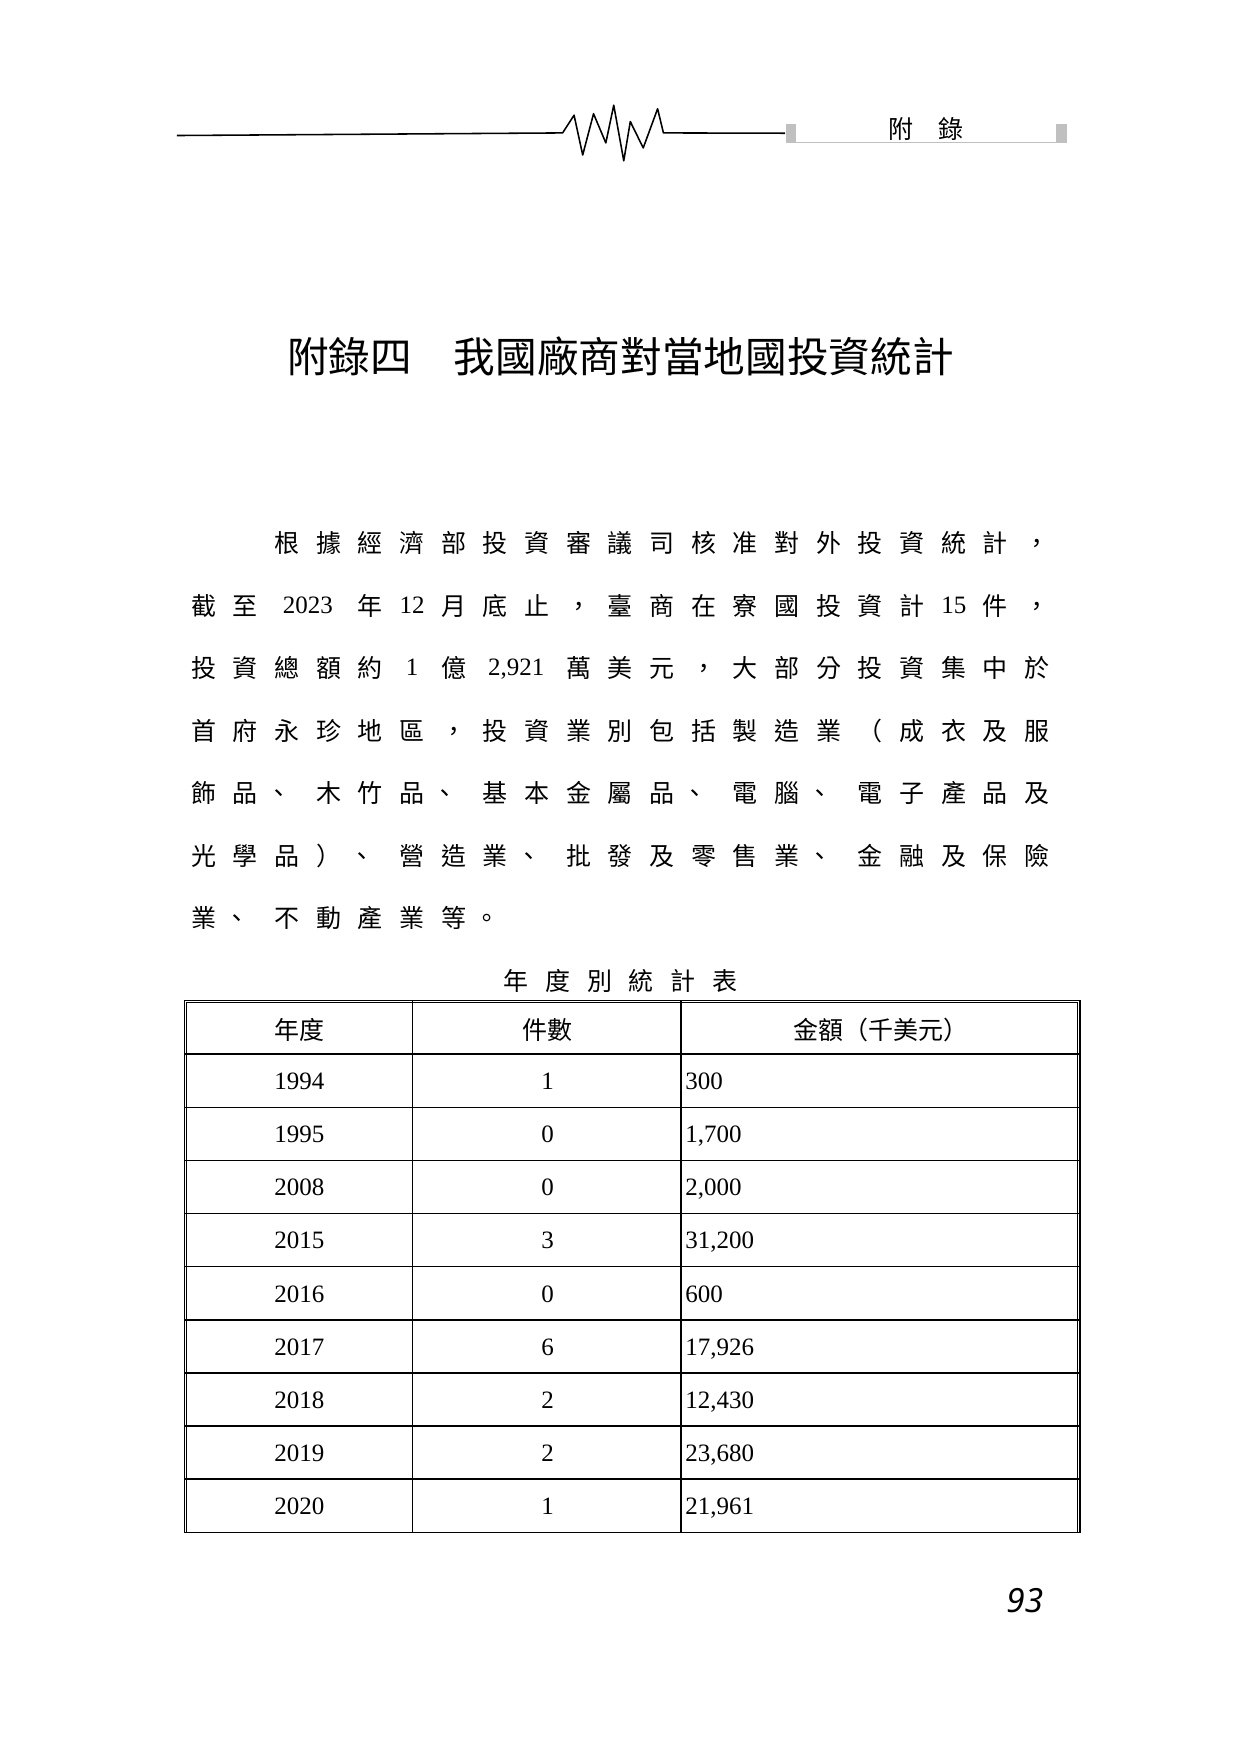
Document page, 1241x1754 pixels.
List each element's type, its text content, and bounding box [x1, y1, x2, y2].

table_cell 2018 [187, 1374, 412, 1425]
table_cell 2017 [187, 1321, 412, 1372]
table_cell 1,700 [682, 1108, 1077, 1159]
table_cell 12,430 [682, 1374, 1077, 1425]
table_cell 2019 [187, 1427, 412, 1478]
text 根據經濟部投資審議司核准對外投資統計，截至2023年12月底止，臺商在寮國投資計15件，投資總額約1億2,921萬美元，大部分投資集中於首府永珍地區，投資業別包括製造業（成衣及服飾品、木竹品、基本金屬品、電腦、電子產品及光學品）、營造業、批發及零售業、金融及保險業、不動產業等。 [183, 500, 1058, 938]
table_cell 2020 [187, 1480, 412, 1531]
table_cell 17,926 [682, 1321, 1077, 1372]
table_header 件數 [413, 1003, 680, 1053]
text 附錄四 我國廠商對當地國投資統計 [183, 313, 1058, 375]
table_cell 600 [682, 1267, 1077, 1319]
table_cell 300 [682, 1055, 1077, 1106]
table_cell 21,961 [682, 1480, 1077, 1531]
table_cell 2 [413, 1427, 680, 1478]
table_cell 1995 [187, 1108, 412, 1159]
table_cell 1994 [187, 1055, 412, 1106]
table_cell 0 [413, 1267, 680, 1319]
table_header 年度 [187, 1003, 412, 1053]
table_cell 31,200 [682, 1214, 1077, 1266]
table_cell 0 [413, 1108, 680, 1159]
table_cell 1 [413, 1480, 680, 1531]
table_cell 1 [413, 1055, 680, 1106]
table_cell 2,000 [682, 1161, 1077, 1213]
table_cell 23,680 [682, 1427, 1077, 1478]
table_cell 2008 [187, 1161, 412, 1213]
table_cell 6 [413, 1321, 680, 1372]
table_cell 2016 [187, 1267, 412, 1319]
table_cell 2015 [187, 1214, 412, 1266]
table_cell 0 [413, 1161, 680, 1213]
table_cell 3 [413, 1214, 680, 1266]
table_header 金額（千美元） [682, 1003, 1077, 1053]
table_cell 2 [413, 1374, 680, 1425]
text 年度別統計表 [183, 938, 1058, 1000]
